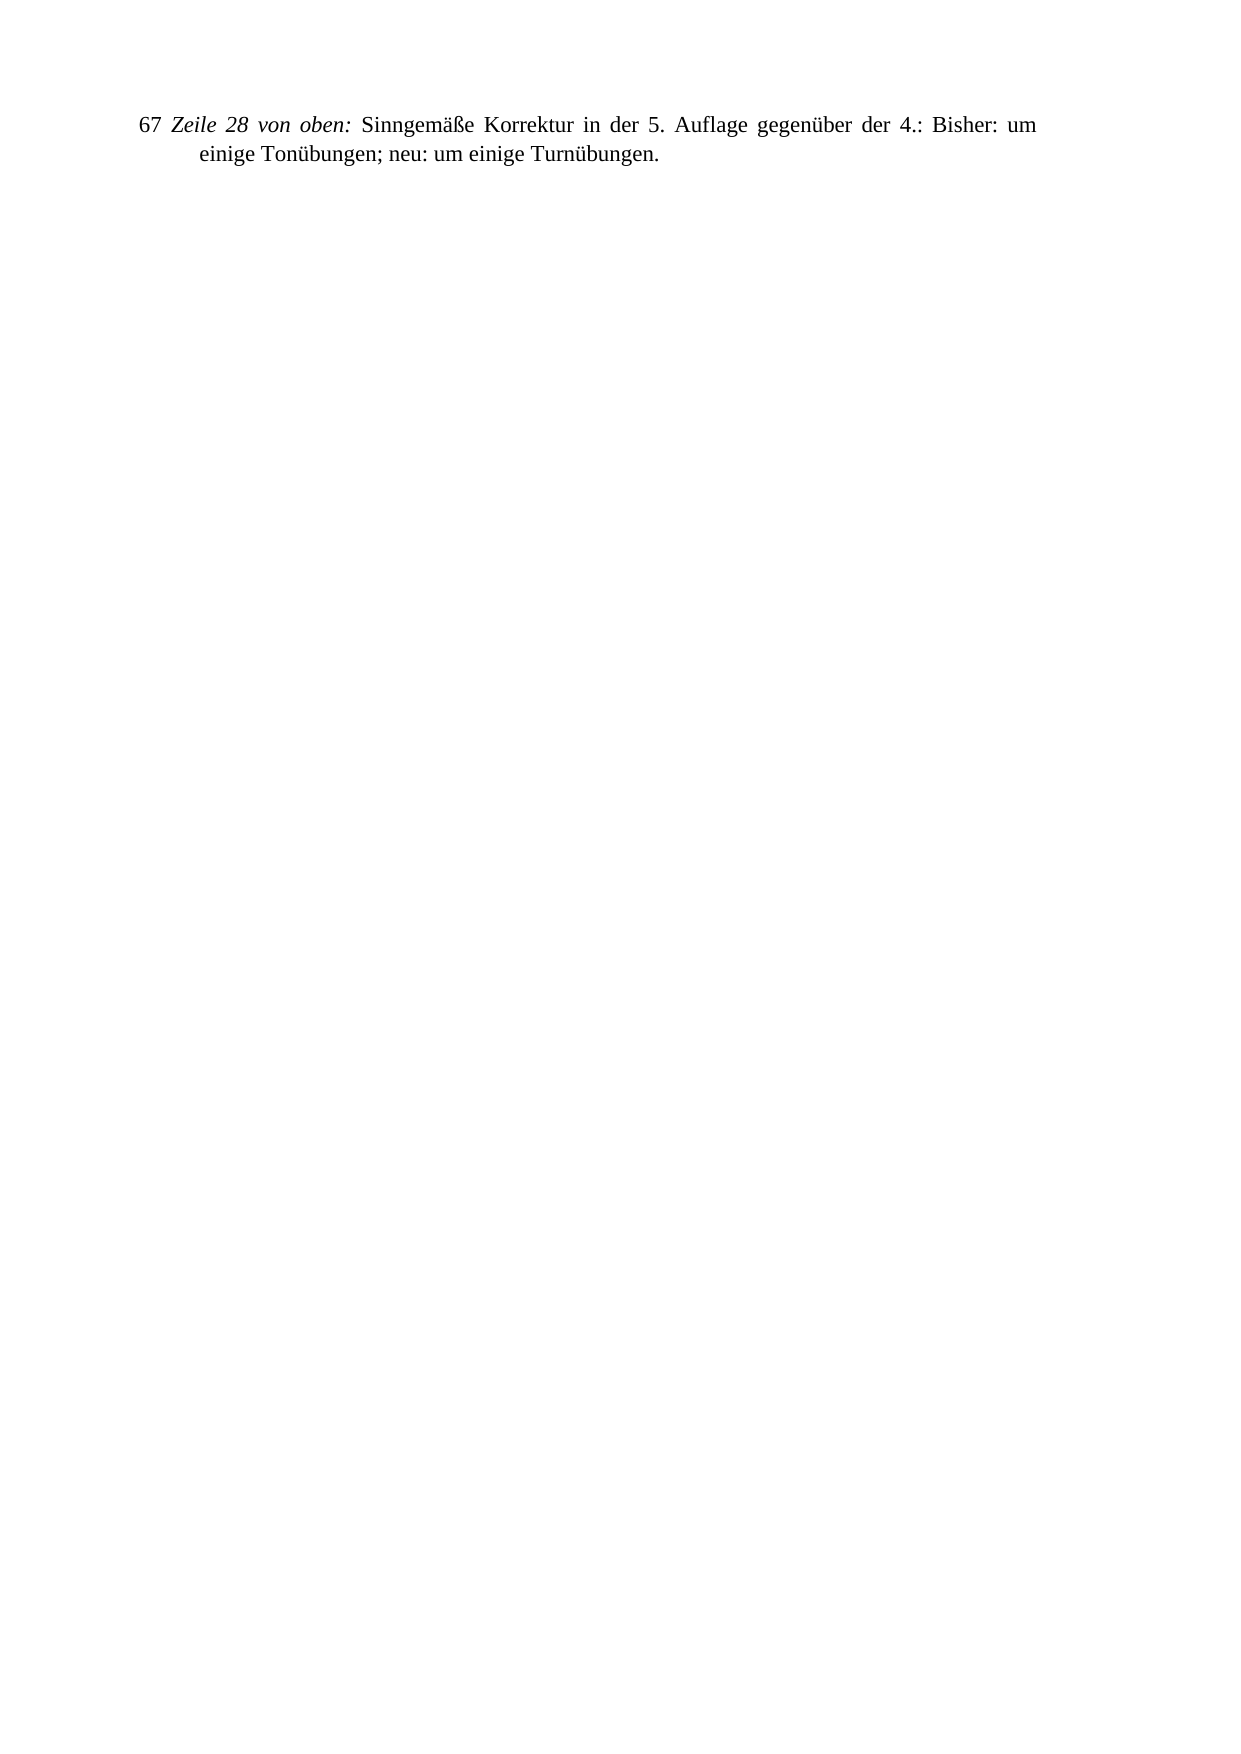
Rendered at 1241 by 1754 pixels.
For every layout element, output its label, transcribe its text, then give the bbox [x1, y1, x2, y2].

text 67 Zeile 28 von oben: Sinngemäße Korrektur in der 5. Auflage gegenüber der 4.: Bisher: um einige Tonübungen; neu: um einige Turnübungen. [139, 111, 1038, 167]
